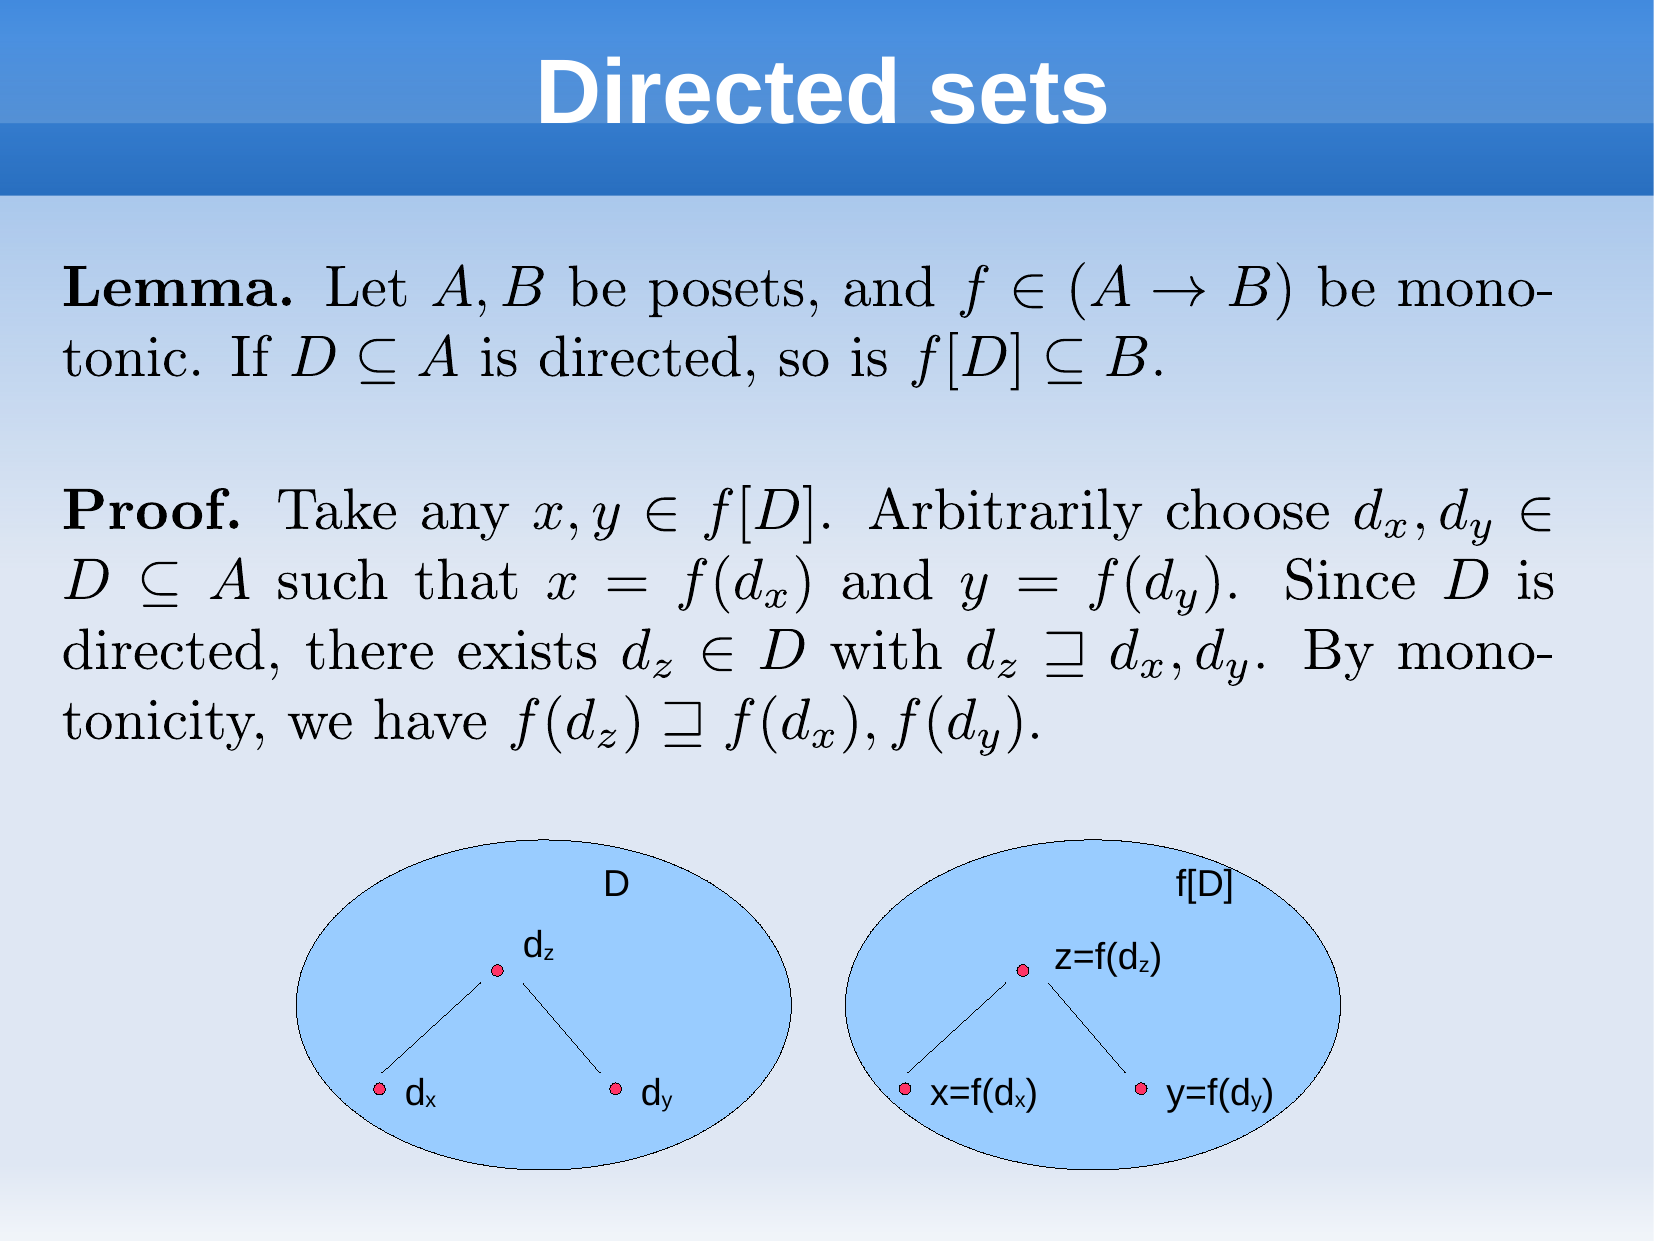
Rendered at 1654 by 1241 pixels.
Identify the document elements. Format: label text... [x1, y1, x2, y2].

text_box dx [389, 1063, 511, 1134]
text_box y=f(dy) [1151, 1063, 1361, 1134]
text_box [296, 839, 792, 1170]
title Directed sets [59, 0, 1588, 188]
text_box dz [508, 916, 616, 986]
text_box f[D] [1161, 854, 1288, 912]
text_box dy [626, 1063, 706, 1134]
picture [0, 0, 1654, 1241]
text_box D [588, 855, 646, 912]
text_box x=f(dx) [915, 1063, 1106, 1134]
text_box z=f(dz) [1039, 928, 1276, 998]
text_box [845, 839, 1341, 1170]
